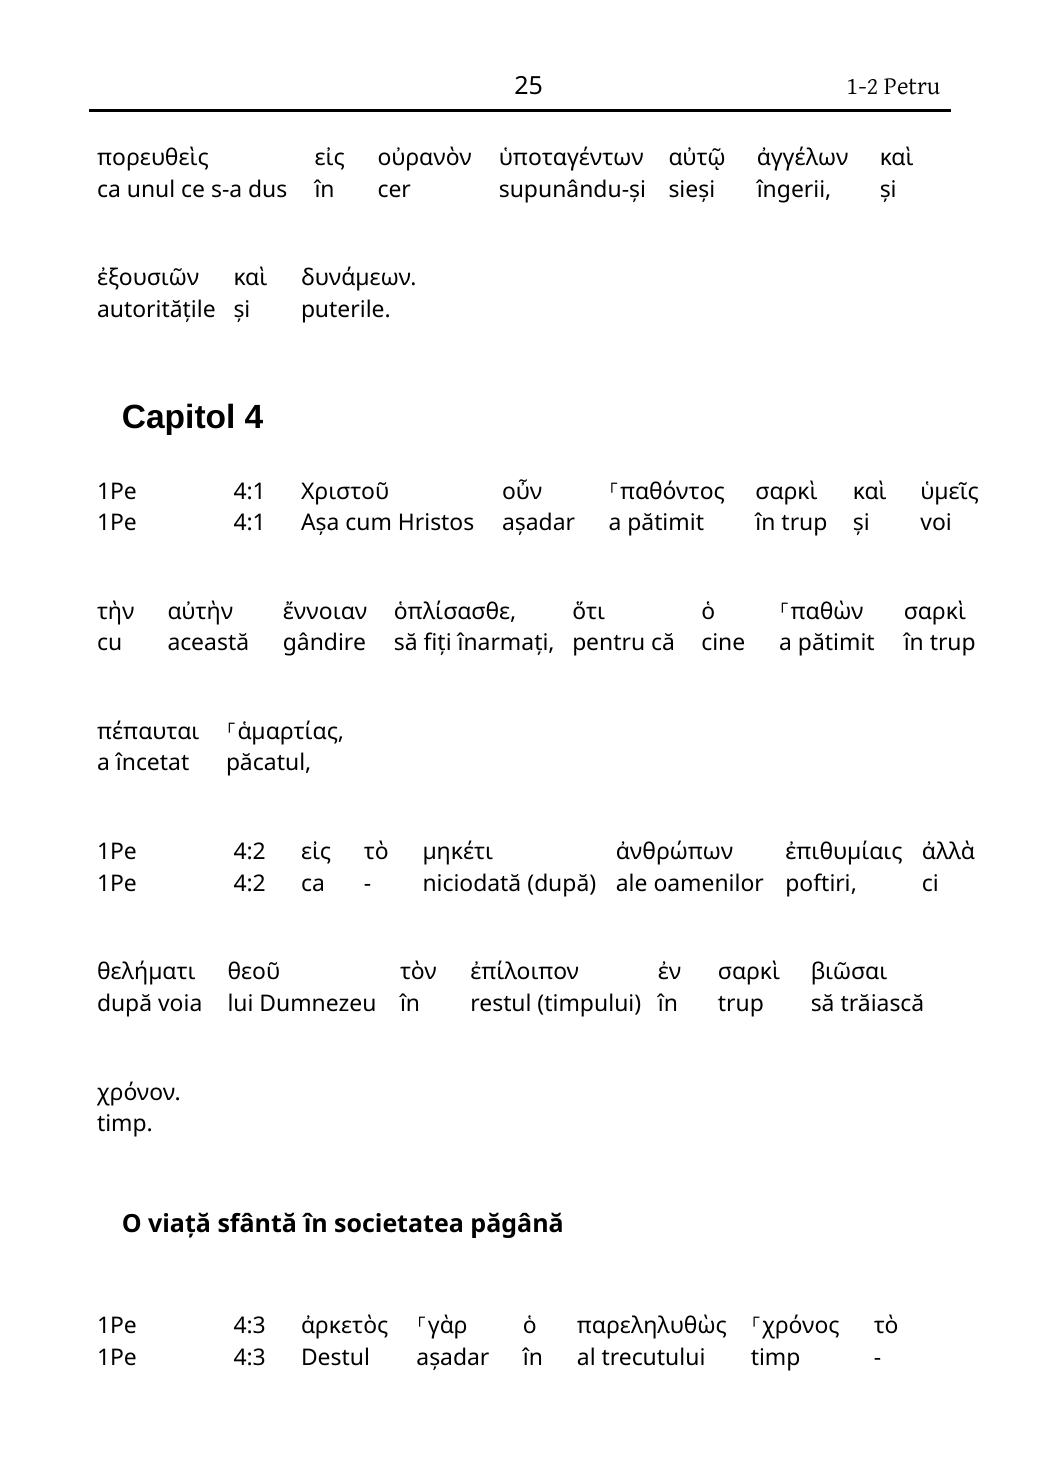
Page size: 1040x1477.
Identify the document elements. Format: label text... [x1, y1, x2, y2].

table_cell această [163, 626, 278, 657]
table_header [697, 564, 775, 595]
table_cell μηκέτι [418, 835, 611, 866]
table_cell βιῶσαι [806, 955, 952, 987]
table_cell ca unul ce s-a dus [93, 173, 310, 204]
table_header 4:1 [229, 475, 297, 506]
table_cell voi [916, 506, 1003, 537]
table_cell τὸ [360, 835, 418, 866]
table_header Χριστοῦ [297, 475, 498, 506]
table_cell cer [373, 173, 494, 204]
table_cell τὸν [396, 955, 466, 987]
table_cell în [310, 173, 373, 204]
table_cell ὁπλίσασθε, [390, 595, 568, 626]
table_header [297, 230, 439, 261]
table_cell așadar [498, 506, 604, 537]
table_cell Destul [297, 1341, 412, 1372]
table_cell puterile. [297, 293, 439, 324]
table_cell ⸀ἁμαρτίας, [222, 715, 369, 746]
table_header [223, 924, 396, 955]
table_cell χρόνον. [93, 1075, 205, 1107]
table_header [229, 1278, 297, 1309]
table_cell gândire [279, 626, 389, 657]
table_cell παρεληλυθὼς [573, 1309, 746, 1341]
table_cell 4:2 [229, 835, 297, 866]
table_header 1Pe [93, 475, 229, 506]
table_cell a încetat [93, 746, 222, 778]
table_cell πορευθεὶς [93, 141, 310, 172]
table_cell cine [697, 626, 775, 657]
table_cell în [654, 987, 713, 1018]
table_cell după voia [93, 987, 223, 1018]
table_cell și [875, 173, 943, 204]
table_cell πέπαυται [93, 715, 222, 746]
table_cell poftiri, [781, 866, 917, 898]
table_header [412, 1278, 518, 1309]
table_cell 4:3 [229, 1309, 297, 1341]
table_header [93, 1278, 229, 1309]
table_cell ⸀γὰρ [412, 1309, 518, 1341]
table_cell εἰς [297, 835, 359, 866]
table_header [775, 564, 899, 595]
table_header ὑμεῖς [916, 475, 1003, 506]
subtitle Capitol 4 [92, 397, 948, 436]
table_cell al trecutului [573, 1341, 746, 1372]
table_header [279, 564, 389, 595]
table_cell θελήματι [93, 955, 223, 987]
table_cell restul (timpului) [466, 987, 653, 1018]
table_cell ὅτι [568, 595, 697, 626]
table_header [466, 924, 653, 955]
table_cell εἰς [310, 141, 373, 172]
table_cell ⸀χρόνος [746, 1309, 869, 1341]
table_header [390, 564, 568, 595]
table_cell ἀρκετὸς [297, 1309, 412, 1341]
subtitle O viață sfântă în societatea păgână [92, 1205, 948, 1239]
table_cell ὁ [697, 595, 775, 626]
table_cell ἐν [654, 955, 713, 987]
table_cell τὴν [93, 595, 163, 626]
table_cell αὐτὴν [163, 595, 278, 626]
table_header [869, 1278, 928, 1309]
table_cell 1Pe [93, 1341, 229, 1372]
table_header [714, 924, 806, 955]
table_cell în trup [899, 626, 997, 657]
table_cell ἀγγέλων [753, 141, 875, 172]
table_cell în trup [751, 506, 848, 537]
table_cell ⸀παθὼν [775, 595, 899, 626]
table_cell ἐπίλοιπον [466, 955, 653, 987]
table_cell 4:1 [229, 506, 297, 537]
table_cell ci [918, 866, 1003, 898]
table_header [573, 1278, 746, 1309]
table_header [611, 804, 781, 835]
table_cell cu [93, 626, 163, 657]
table_header σαρκὶ [751, 475, 848, 506]
table_cell 1Pe [93, 506, 229, 537]
table_cell niciodată (după) [418, 866, 611, 898]
table_cell σαρκὶ [899, 595, 997, 626]
table_header [222, 684, 369, 715]
table_cell οὐρανὸν [373, 141, 494, 172]
table_cell αὐτῷ [664, 141, 752, 172]
table_cell ca [297, 866, 359, 898]
table_cell ale oamenilor [611, 866, 781, 898]
table_cell Așa cum Hristos [297, 506, 498, 537]
table_cell καὶ [875, 141, 943, 172]
table_cell în [519, 1341, 572, 1372]
table_cell τὸ [869, 1309, 928, 1341]
table_cell ὁ [519, 1309, 572, 1341]
table_header [163, 564, 278, 595]
table_header [229, 804, 297, 835]
table_cell - [869, 1341, 928, 1372]
table_cell pentru că [568, 626, 697, 657]
table_cell ἀνθρώπων [611, 835, 781, 866]
table_cell păcatul, [222, 746, 369, 778]
table_header ⸀παθόντος [604, 475, 751, 506]
table_cell trup [714, 987, 806, 1018]
table_header [918, 804, 1003, 835]
table_cell 1Pe [93, 866, 229, 898]
table_cell δυνάμεων. [297, 261, 439, 293]
table_header [568, 564, 697, 595]
table_cell 1Pe [93, 1309, 229, 1341]
table_cell lui Dumnezeu [223, 987, 396, 1018]
table_cell să trăiască [806, 987, 952, 1018]
table_header [93, 804, 229, 835]
table_cell 4:3 [229, 1341, 297, 1372]
table_header [396, 924, 466, 955]
table_cell așadar [412, 1341, 518, 1372]
table_cell - [360, 866, 418, 898]
table_header [93, 684, 222, 715]
table_header [899, 564, 997, 595]
table_cell și [849, 506, 916, 537]
table_header [93, 924, 223, 955]
table_cell supunându-și [495, 173, 664, 204]
table_header [781, 804, 917, 835]
table_header [519, 1278, 572, 1309]
table_cell a pătimit [775, 626, 899, 657]
table_header [297, 804, 359, 835]
table_cell timp. [93, 1107, 205, 1138]
table_header [93, 564, 163, 595]
table_header [93, 230, 229, 261]
table_cell ἐξουσιῶν [93, 261, 229, 293]
table_header [418, 804, 611, 835]
table_header [806, 924, 952, 955]
table_cell ἐπιθυμίαις [781, 835, 917, 866]
table_cell a pătimit [604, 506, 751, 537]
table_header [360, 804, 418, 835]
table_header [654, 924, 713, 955]
table_cell 4:2 [229, 866, 297, 898]
table_header [229, 230, 297, 261]
table_cell să fiți înarmați, [390, 626, 568, 657]
table_cell îngerii, [753, 173, 875, 204]
table_header οὖν [498, 475, 604, 506]
table_cell și [229, 293, 297, 324]
table_header καὶ [849, 475, 916, 506]
table_cell timp [746, 1341, 869, 1372]
table_cell 1Pe [93, 835, 229, 866]
table_cell ἀλλὰ [918, 835, 1003, 866]
table_cell σαρκὶ [714, 955, 806, 987]
table_cell ἔννοιαν [279, 595, 389, 626]
table_cell καὶ [229, 261, 297, 293]
table_cell sieși [664, 173, 752, 204]
table_cell autoritățile [93, 293, 229, 324]
table_header [297, 1278, 412, 1309]
table_cell θεοῦ [223, 955, 396, 987]
table_header [746, 1278, 869, 1309]
table_cell în [396, 987, 466, 1018]
table_cell ὑποταγέντων [495, 141, 664, 172]
table_header [93, 1044, 205, 1075]
